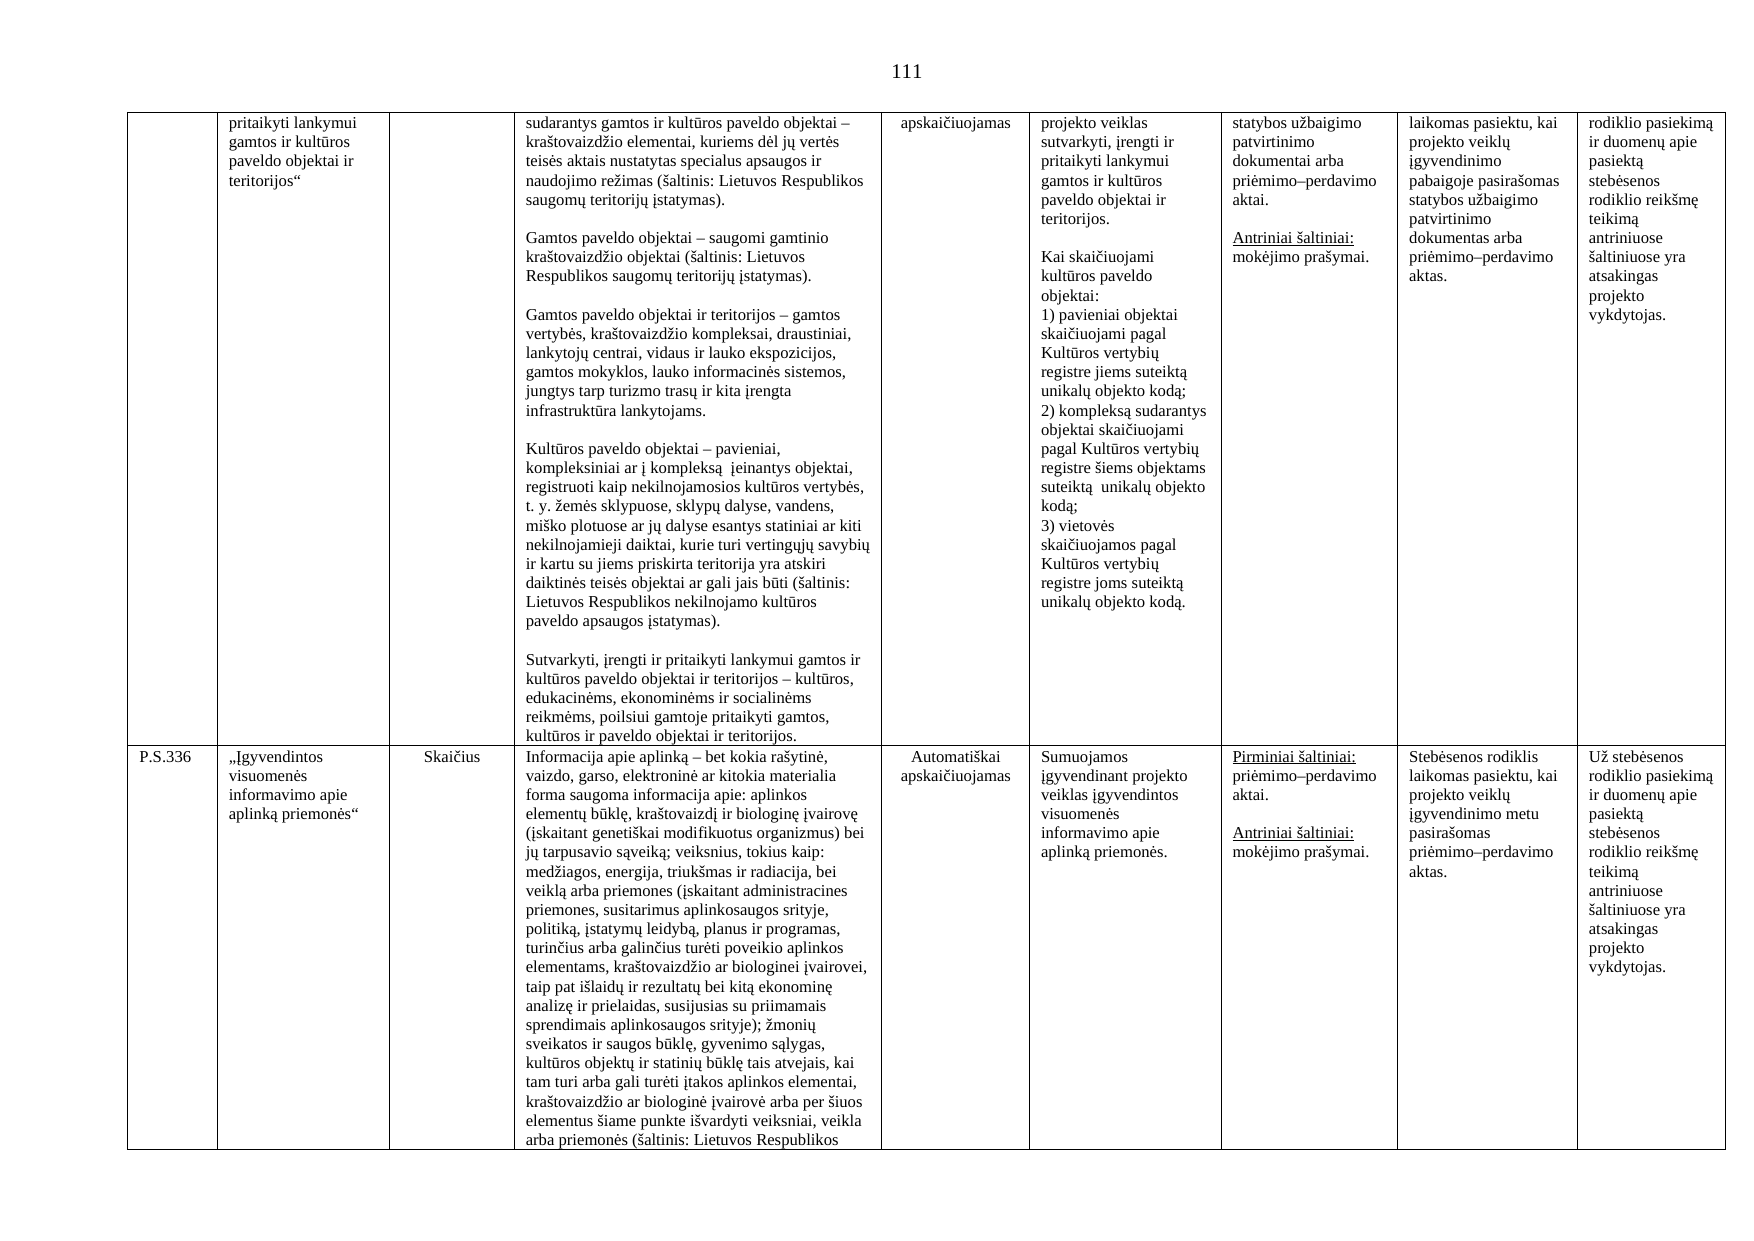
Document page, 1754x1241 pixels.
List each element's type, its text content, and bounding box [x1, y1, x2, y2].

table_cell Informacija apie aplinką – bet kokia rašytinė, vaizdo, garso, elektroninė ar kitokia materialia forma saugoma informacija apie: aplinkos elementų būklę, kraštovaizdį ir biologinę įvairovę (įskaitant genetiškai modifikuotus organizmus) bei jų tarpusavio sąveiką; veiksnius, tokius kaip: medžiagos, energija, triukšmas ir radiacija, bei veiklą arba priemones (įskaitant administracines priemones, susitarimus aplinkosaugos srityje, politiką, įstatymų leidybą, planus ir programas, turinčius arba galinčius turėti poveikio aplinkos elementams, kraštovaizdžio ar biologinei įvairovei, taip pat išlaidų ir rezultatų bei kitą ekonominę analizę ir prielaidas, susijusias su priimamais sprendimais aplinkosaugos srityje); žmonių sveikatos ir saugos būklę, gyvenimo sąlygas, kultūros objektų ir statinių būklę tais atvejais, kai tam turi arba gali turėti įtakos aplinkos elementai, kraštovaizdžio ar biologinė įvairovė arba per šiuos elementus šiame punkte išvardyti veiksniai, veikla arba priemonės (šaltinis: Lietuvos Respublikos [515, 746, 881, 1149]
table_cell Pirminiai šaltiniai: priėmimo–perdavimo aktai. Antriniai šaltiniai: mokėjimo prašymai. [1222, 746, 1397, 1149]
table_cell rodiklio pasiekimą ir duomenų apie pasiektą stebėsenos rodiklio reikšmę teikimą antriniuose šaltiniuose yra atsakingas projekto vykdytojas. [1578, 113, 1725, 745]
table_cell [390, 113, 514, 745]
table_cell projekto veiklas sutvarkyti, įrengti ir pritaikyti lankymui gamtos ir kultūros paveldo objektai ir teritorijos. Kai skaičiuojami kultūros paveldo objektai: 1) pavieniai objektai skaičiuojami pagal Kultūros vertybių registre jiems suteiktą unikalų objekto kodą; 2) kompleksą sudarantys objektai skaičiuojami pagal Kultūros vertybių registre šiems objektams suteiktą unikalų objekto kodą; 3) vietovės skaičiuojamos pagal Kultūros vertybių registre joms suteiktą unikalų objekto kodą. [1030, 113, 1221, 745]
table_cell statybos užbaigimo patvirtinimo dokumentai arba priėmimo–perdavimo aktai. Antriniai šaltiniai: mokėjimo prašymai. [1222, 113, 1397, 745]
table_cell „Įgyvendintos visuomenės informavimo apie aplinką priemonės“ [218, 746, 389, 1149]
table_cell [128, 113, 217, 745]
table_cell Už stebėsenos rodiklio pasiekimą ir duomenų apie pasiektą stebėsenos rodiklio reikšmę teikimą antriniuose šaltiniuose yra atsakingas projekto vykdytojas. [1578, 746, 1725, 1149]
table_cell laikomas pasiektu, kai projekto veiklų įgyvendinimo pabaigoje pasirašomas statybos užbaigimo patvirtinimo dokumentas arba priėmimo–perdavimo aktas. [1398, 113, 1577, 745]
table_cell Sumuojamos įgyvendinant projekto veiklas įgyvendintos visuomenės informavimo apie aplinką priemonės. [1030, 746, 1221, 1149]
table_cell Stebėsenos rodiklis laikomas pasiektu, kai projekto veiklų įgyvendinimo metu pasirašomas priėmimo–perdavimo aktas. [1398, 746, 1577, 1149]
table_cell apskaičiuojamas [882, 113, 1029, 745]
table_cell Automatiškai apskaičiuojamas [882, 746, 1029, 1149]
table_cell P.S.336 [128, 746, 217, 1149]
table_cell Skaičius [390, 746, 514, 1149]
table_cell sudarantys gamtos ir kultūros paveldo objektai – kraštovaizdžio elementai, kuriems dėl jų vertės teisės aktais nustatytas specialus apsaugos ir naudojimo režimas (šaltinis: Lietuvos Respublikos saugomų teritorijų įstatymas). Gamtos paveldo objektai – saugomi gamtinio kraštovaizdžio objektai (šaltinis: Lietuvos Respublikos saugomų teritorijų įstatymas). Gamtos paveldo objektai ir teritorijos – gamtos vertybės, kraštovaizdžio kompleksai, draustiniai, lankytojų centrai, vidaus ir lauko ekspozicijos, gamtos mokyklos, lauko informacinės sistemos, jungtys tarp turizmo trasų ir kita įrengta infrastruktūra lankytojams. Kultūros paveldo objektai – pavieniai, kompleksiniai ar į kompleksą įeinantys objektai, registruoti kaip nekilnojamosios kultūros vertybės, t. y. žemės sklypuose, sklypų dalyse, vandens, miško plotuose ar jų dalyse esantys statiniai ar kiti nekilnojamieji daiktai, kurie turi vertingųjų savybių ir kartu su jiems priskirta teritorija yra atskiri daiktinės teisės objektai ar gali jais būti (šaltinis: Lietuvos Respublikos nekilnojamo kultūros paveldo apsaugos įstatymas). Sutvarkyti, įrengti ir pritaikyti lankymui gamtos ir kultūros paveldo objektai ir teritorijos – kultūros, edukacinėms, ekonominėms ir socialinėms reikmėms, poilsiui gamtoje pritaikyti gamtos, kultūros ir paveldo objektai ir teritorijos. [515, 113, 881, 745]
table_cell pritaikyti lankymui gamtos ir kultūros paveldo objektai ir teritorijos“ [218, 113, 389, 745]
